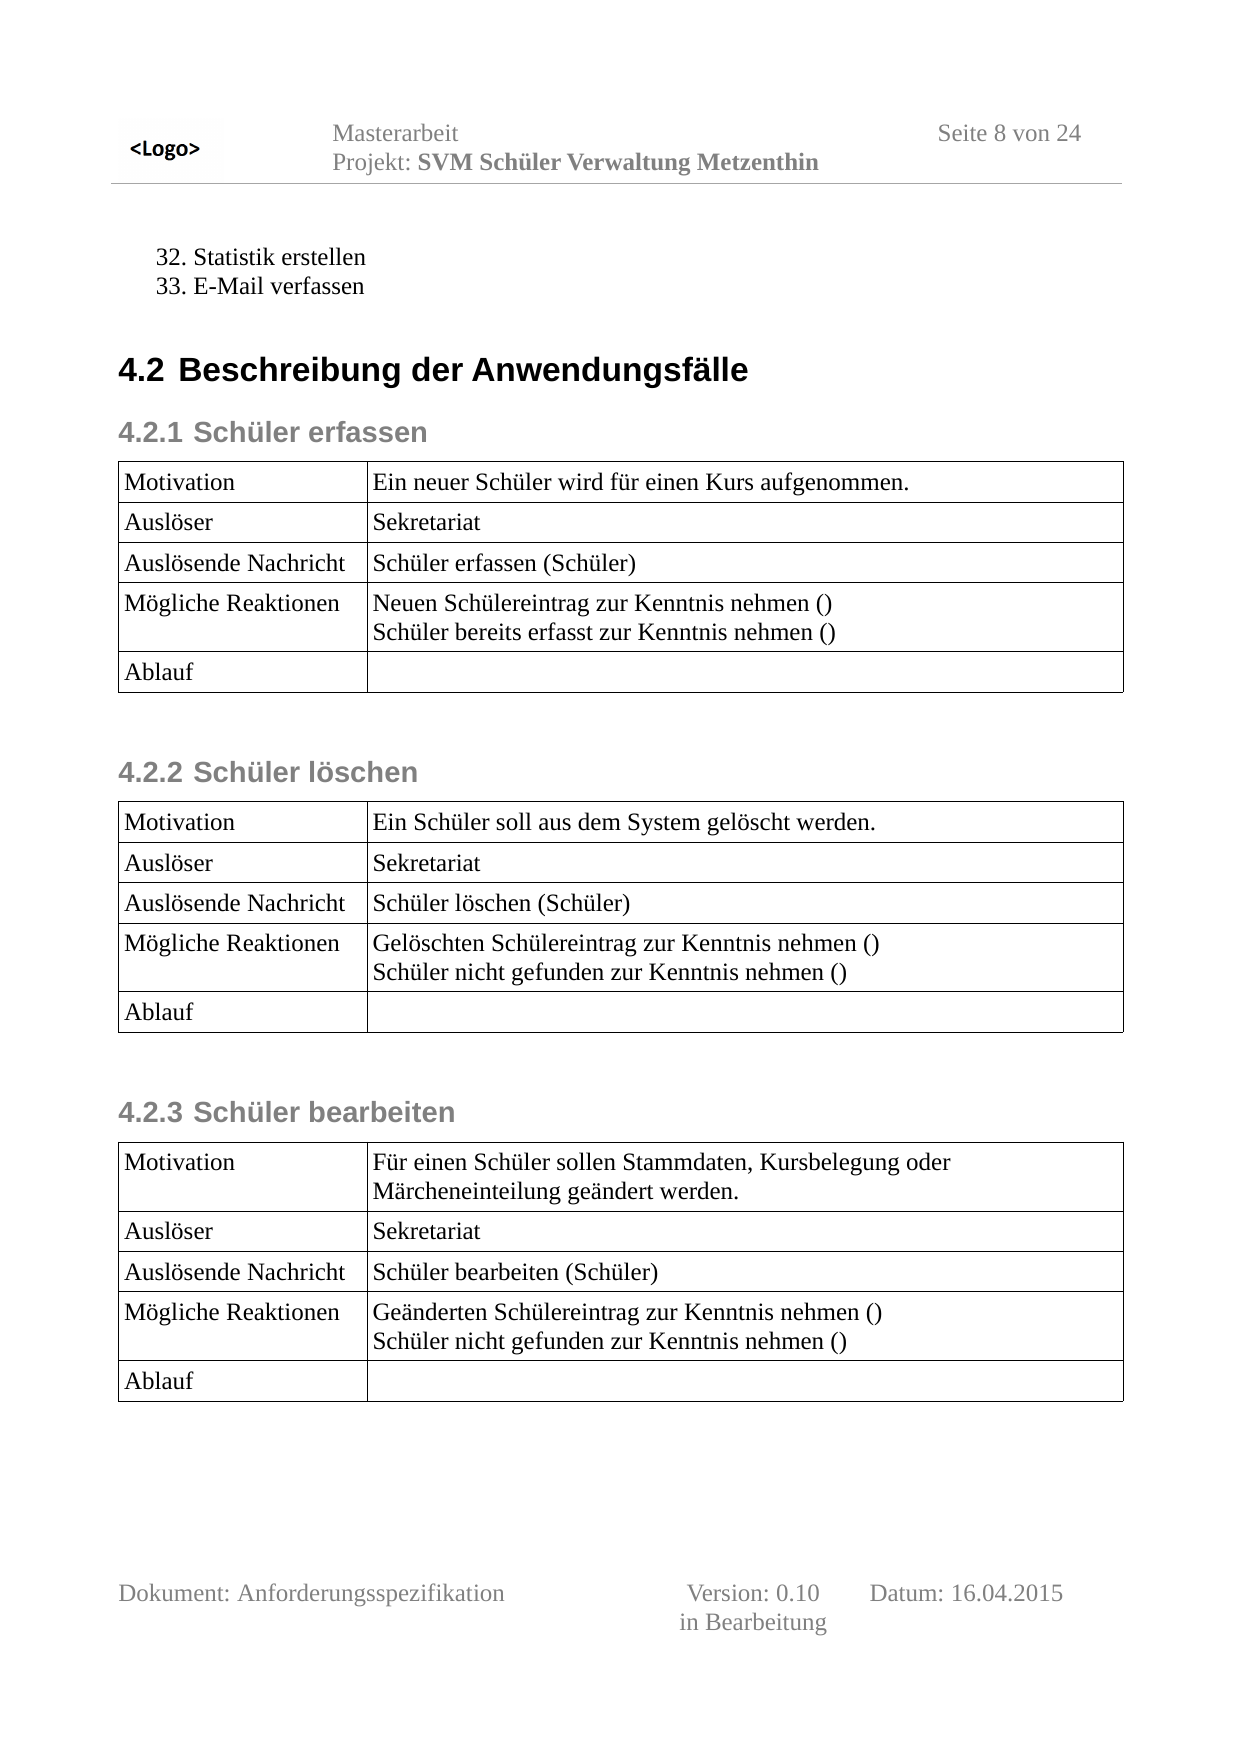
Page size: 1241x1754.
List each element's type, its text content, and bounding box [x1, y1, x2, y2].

subtitle Schüler löschen [118, 755, 1122, 789]
table_cell Mögliche Reaktionen [119, 583, 367, 651]
table_header Motivation [119, 802, 367, 842]
table_cell Schüler löschen (Schüler) [368, 883, 1123, 922]
table_cell [368, 652, 1123, 692]
table_header Motivation [119, 462, 367, 502]
picture [118, 118, 224, 183]
list Statistik erstellen [156, 242, 1122, 271]
table_cell Neuen Schülereintrag zur Kenntnis nehmen () Schüler bereits erfasst zur Kenntnis nehmen () [368, 583, 1123, 651]
table_cell [368, 1361, 1123, 1401]
table_cell Auslöser [119, 503, 367, 542]
table_cell Mögliche Reaktionen [119, 1292, 367, 1360]
table_cell [368, 992, 1123, 1032]
table_header Ein Schüler soll aus dem System gelöscht werden. [368, 802, 1123, 842]
table_cell Auslösende Nachricht [119, 883, 367, 922]
table_header Für einen Schüler sollen Stammdaten, Kursbelegung oder Märcheneinteilung geändert werden. [368, 1143, 1123, 1211]
subtitle Schüler erfassen [118, 415, 1122, 449]
table_cell Sekretariat [368, 503, 1123, 542]
table_cell Gelöschten Schülereintrag zur Kenntnis nehmen () Schüler nicht gefunden zur Kenntnis nehmen () [368, 924, 1123, 991]
subtitle Schüler bearbeiten [118, 1096, 1122, 1129]
table_cell Sekretariat [368, 1212, 1123, 1251]
table_cell Auslöser [119, 843, 367, 882]
table_header Motivation [119, 1143, 367, 1211]
table_cell Ablauf [119, 992, 367, 1032]
table_cell Geänderten Schülereintrag zur Kenntnis nehmen () Schüler nicht gefunden zur Kenntnis nehmen () [368, 1292, 1123, 1360]
table_header Ein neuer Schüler wird für einen Kurs aufgenommen. [368, 462, 1123, 502]
table_cell Ablauf [119, 1361, 367, 1401]
table_cell Auslösende Nachricht [119, 543, 367, 582]
table_cell Auslösende Nachricht [119, 1252, 367, 1291]
list E-Mail verfassen [156, 271, 1122, 300]
table_cell Schüler erfassen (Schüler) [368, 543, 1123, 582]
subtitle Beschreibung der Anwendungsfälle [118, 349, 1122, 388]
table_cell Auslöser [119, 1212, 367, 1251]
table_cell Sekretariat [368, 843, 1123, 882]
table_cell Schüler bearbeiten (Schüler) [368, 1252, 1123, 1291]
table_cell Mögliche Reaktionen [119, 924, 367, 991]
table_cell Ablauf [119, 652, 367, 692]
